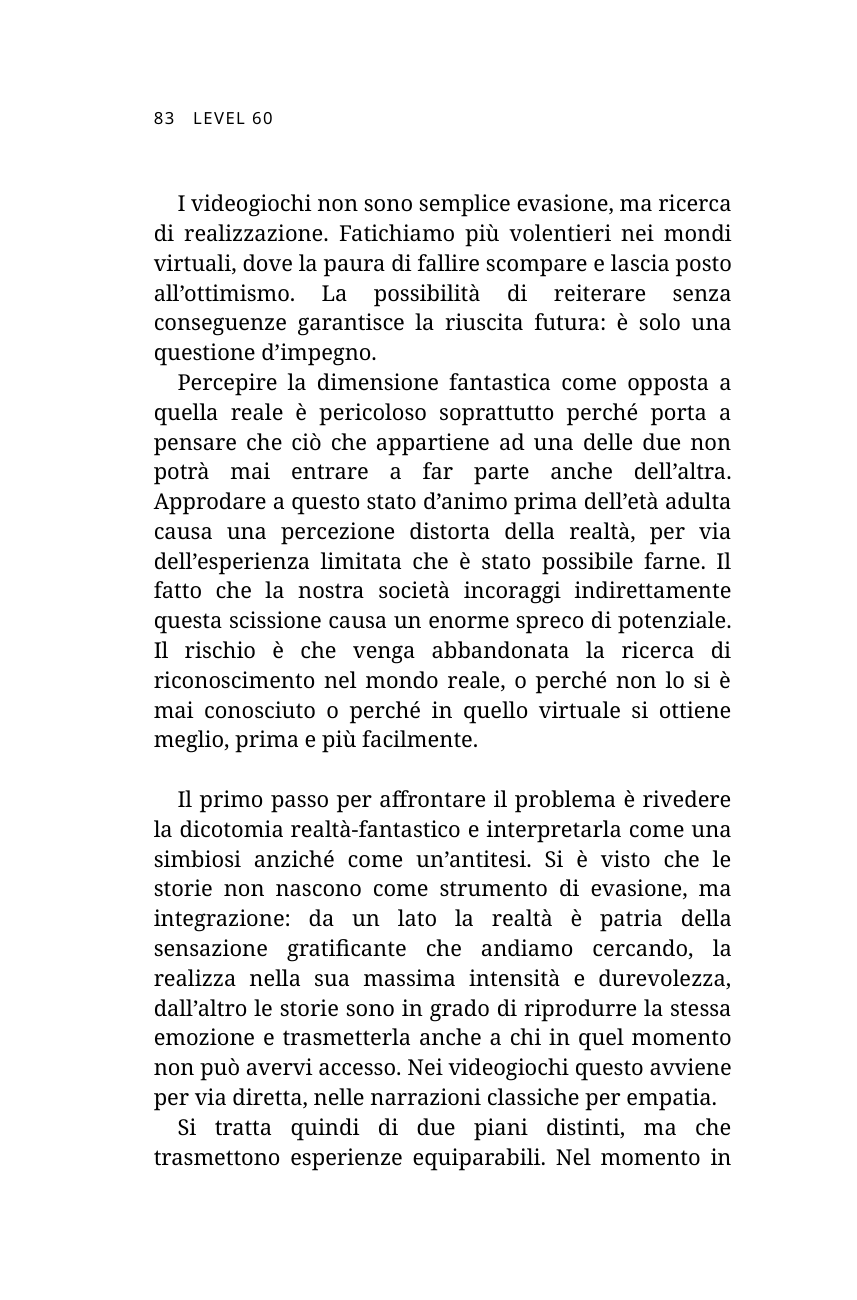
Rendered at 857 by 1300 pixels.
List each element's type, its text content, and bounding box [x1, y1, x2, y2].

text Il primo passo per affrontare il problema è rivedere la dicotomia realtà-fantastico e interpretarla come una simbiosi anziché come un’antitesi. Si è visto che le storie non nascono come strumento di evasione, ma integrazione: da un lato la realtà è patria della sensazione gratificante che andiamo cercando, la realizza nella sua massima intensità e durevolezza, dall’altro le storie sono in grado di riprodurre la stessa emozione e trasmetterla anche a chi in quel momento non può avervi accesso. Nei videogiochi questo avviene per via diretta, nelle narrazioni classiche per empatia. [153, 784, 732, 1112]
text I videogiochi non sono semplice evasione, ma ricerca di realizzazione. Fatichiamo più volentieri nei mondi virtuali, dove la paura di fallire scompare e lascia posto all’ottimismo. La possibilità di reiterare senza conseguenze garantisce la riuscita futura: è solo una questione d’impegno. [153, 188, 732, 367]
text Si tratta quindi di due piani distinti, ma che trasmettono esperienze equiparabili. Nel momento in [153, 1112, 732, 1171]
text Percepire la dimensione fantastica come opposta a quella reale è pericoloso soprattutto perché porta a pensare che ciò che appartiene ad una delle due non potrà mai entrare a far parte anche dell’altra. Approdare a questo stato d’animo prima dell’età adulta causa una percezione distorta della realtà, per via dell’esperienza limitata che è stato possibile farne. Il fatto che la nostra società incoraggi indirettamente questa scissione causa un enorme spreco di potenziale. Il rischio è che venga abbandonata la ricerca di riconoscimento nel mondo reale, o perché non lo si è mai conosciuto o perché in quello virtuale si ottiene meglio, prima e più facilmente. [153, 367, 732, 754]
